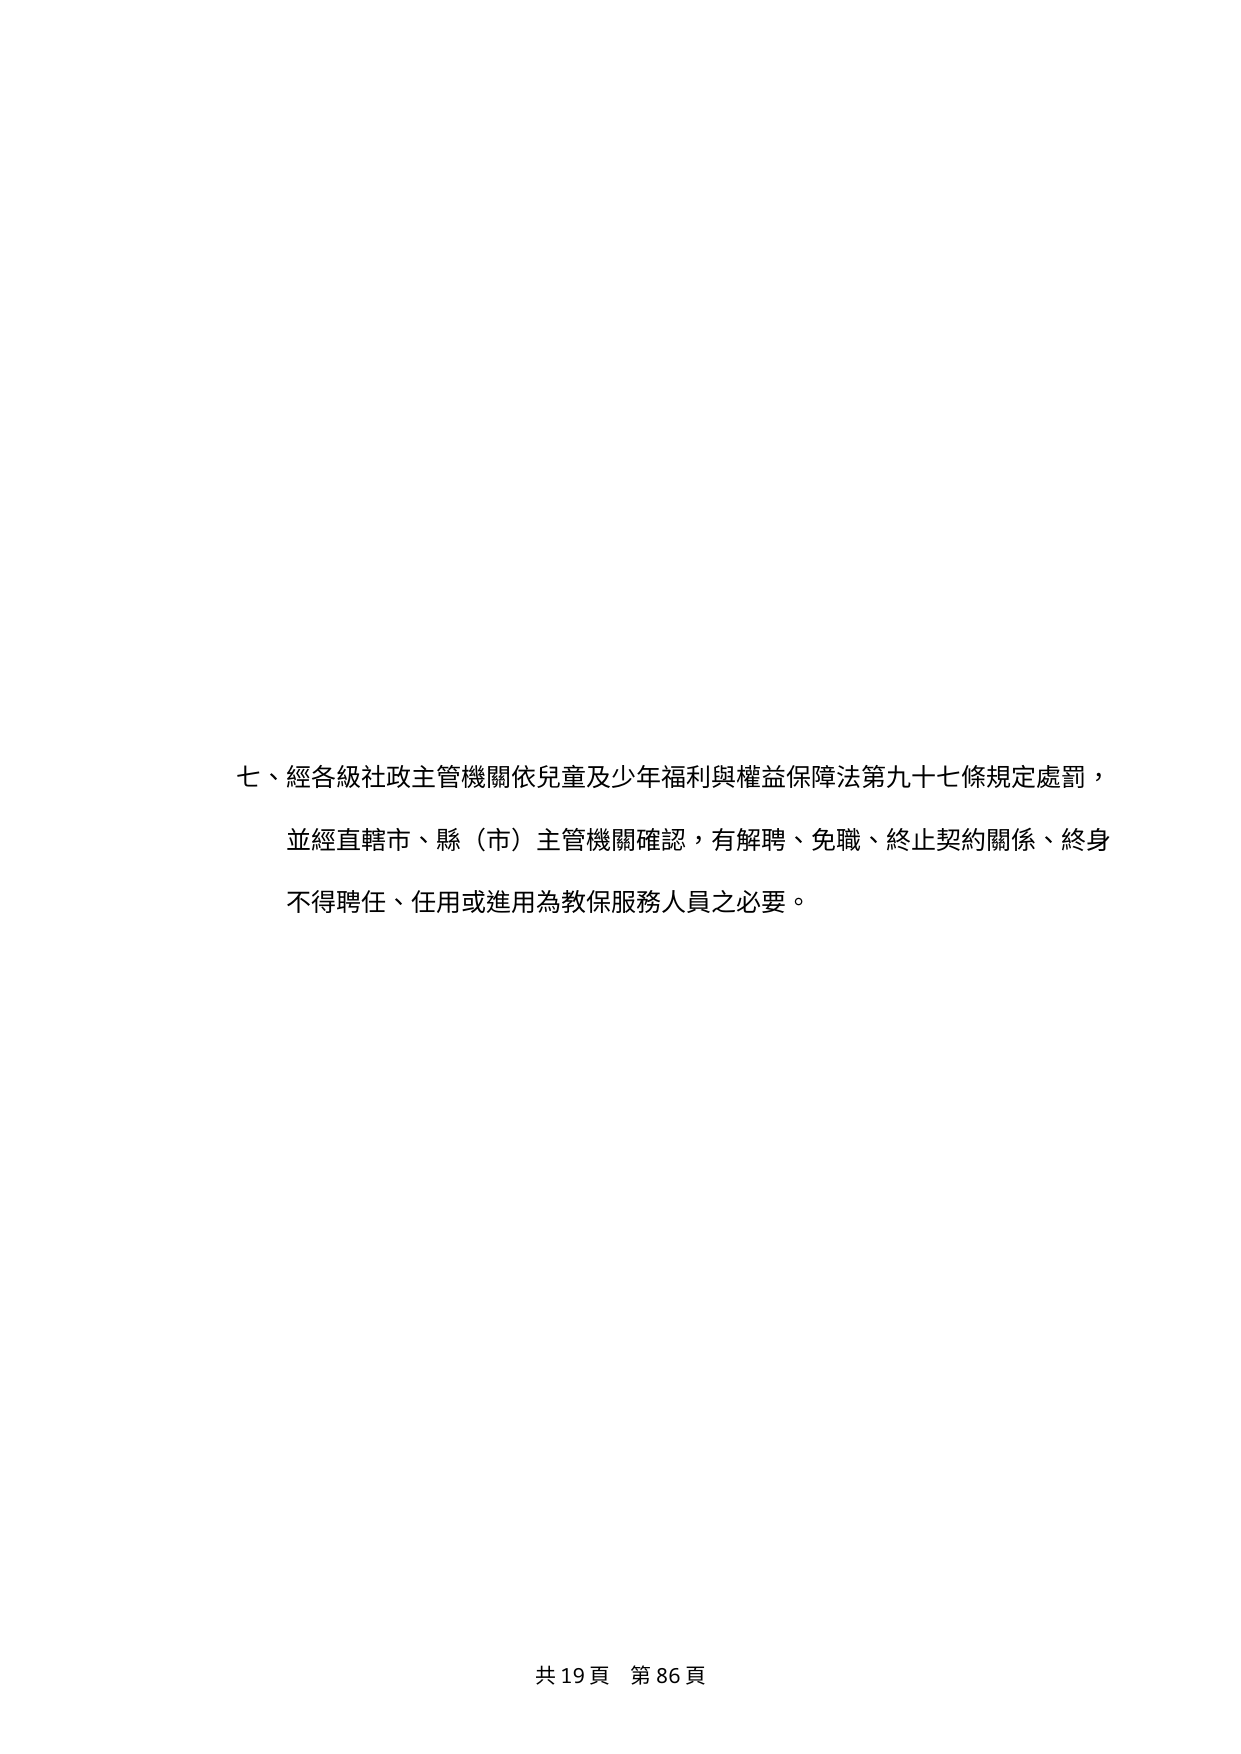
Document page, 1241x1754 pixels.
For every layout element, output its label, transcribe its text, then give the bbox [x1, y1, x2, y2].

text 七、經各級社政主管機關依兒童及少年福利與權益保障法第九十七條規定處罰，並經直轄市、縣（市）主管機關確認，有解聘、免職、終止契約關係、終身不得聘任、任用或進用為教保服務人員之必要。 [236, 734, 1122, 922]
